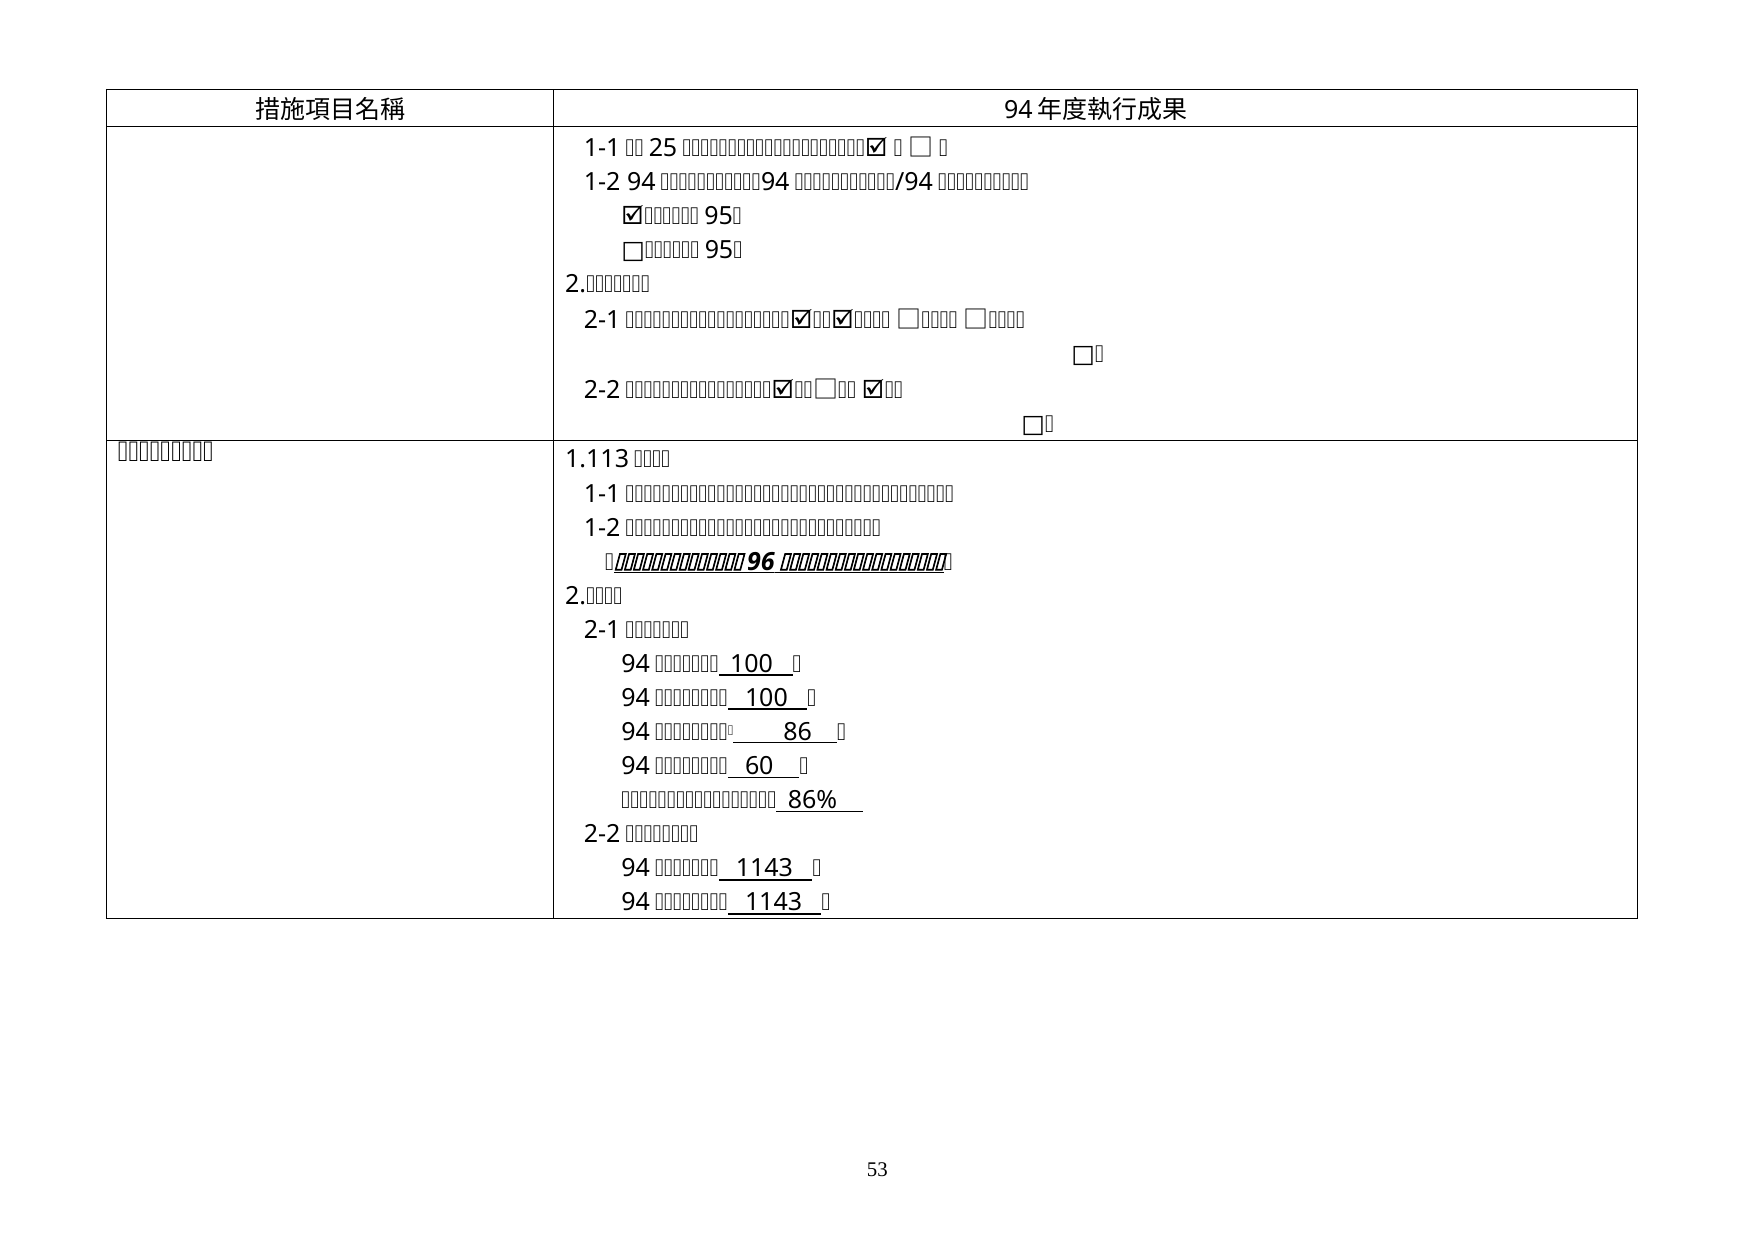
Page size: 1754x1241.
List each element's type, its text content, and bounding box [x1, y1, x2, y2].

table_header 措施項目名稱 [107, 90, 553, 126]
table_header 94年度執行成果 [554, 90, 1637, 126]
table_cell 1.113專線接線 1-1談話服務品質，請簡要自評：對於案主所提問題給予適切回覆或轉介資源提供協助 1-2紀錄撰寫品質，請簡要自評：就諮詢與提供服務之過程詳細紀錄 （註：談話服務與紀錄撰寫品質於96年實地評鑑抽聽相關諮詢或通報電話內容） 2.服務績效 2-1性侵害被害人： 94年度通報案件數 100 件 94年度通報被害人數 100 人 94年度開案服務人數註 86 人 94年度諮詢服務人數 60 人 開案服務人數／通報性侵害被害人數＝ 86% 2-2家庭暴力被害人： 94年度通報案件數 1143 件 94年度通報被害人數 1143 人 [554, 441, 1637, 918]
table_cell 四、被害人保護工作 [107, 441, 553, 918]
table_cell 1-1每月25日前完成上月通報表及調查紀錄表資料建檔： 是 □ 否 1-2 94年度通報資料建檔情形（94年資料庫統計通報案件數/94年實際通報案件數）： 已達到建檔率95％ □未達到建檔率95％ 2.資料庫使用情形 2-1是否使用資料庫系統從事個案管理工作：是：全部案件 □開案個案 □部分建檔 □否 2-2是否使用資料庫系統從事統計工作：是：□全部 部分 □否 [554, 127, 1637, 440]
table_cell [107, 127, 553, 440]
